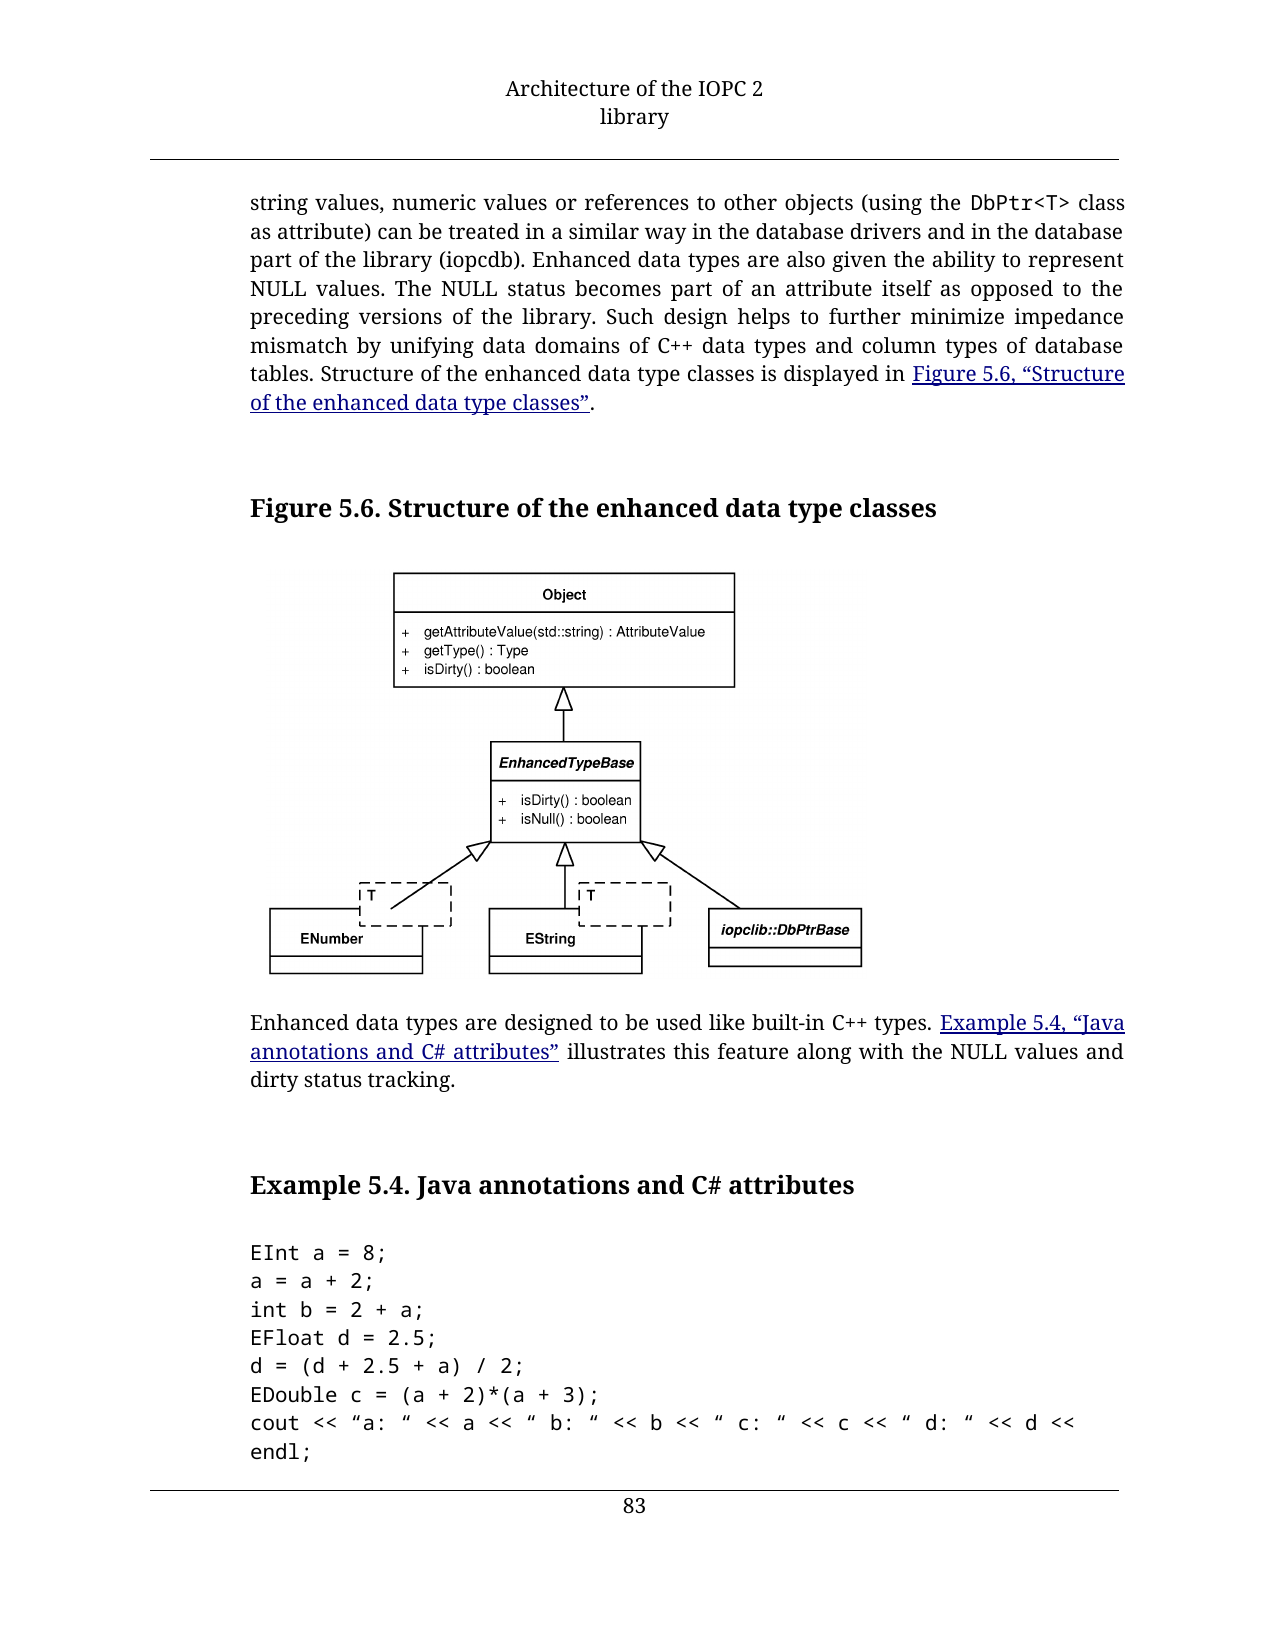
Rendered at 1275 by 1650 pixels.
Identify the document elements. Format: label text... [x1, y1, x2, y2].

text Example 5.4. Java annotations and C# attributes [250, 1168, 1125, 1202]
text Figure 5.6. Structure of the enhanced data type classes [250, 490, 1125, 524]
text Enhanced data types are designed to be used like built-in C++ types. Example 5.4, “Java annotations and C# attributes” illustrates this feature along with the NULL values and dirty status tracking. [250, 1008, 1125, 1094]
text string values, numeric values or references to other objects (using the DbPtr<T> class as attribute) can be treated in a similar way in the database drivers and in the database part of the library (iopcdb). Enhanced data types are also given the ability to represent NULL values. The NULL status becomes part of an attribute itself as opposed to the preceding versions of the library. Such design helps to further minimize impedance mismatch by unifying data domains of C++ data types and column types of database tables. Structure of the enhanced data type classes is displayed in Figure 5.6, “Structure of the enhanced data type classes”. [250, 188, 1125, 416]
picture [266, 569, 867, 979]
text EInt a = 8; a = a + 2; int b = 2 + a; EFloat d = 2.5; d = (d + 2.5 + a) / 2; EDouble c = (a + 2)*(a + 3); cout << “a: “ << a << “ b: “ << b << “ c: “ << c << “ d: “ << d << endl; [250, 1238, 1125, 1465]
